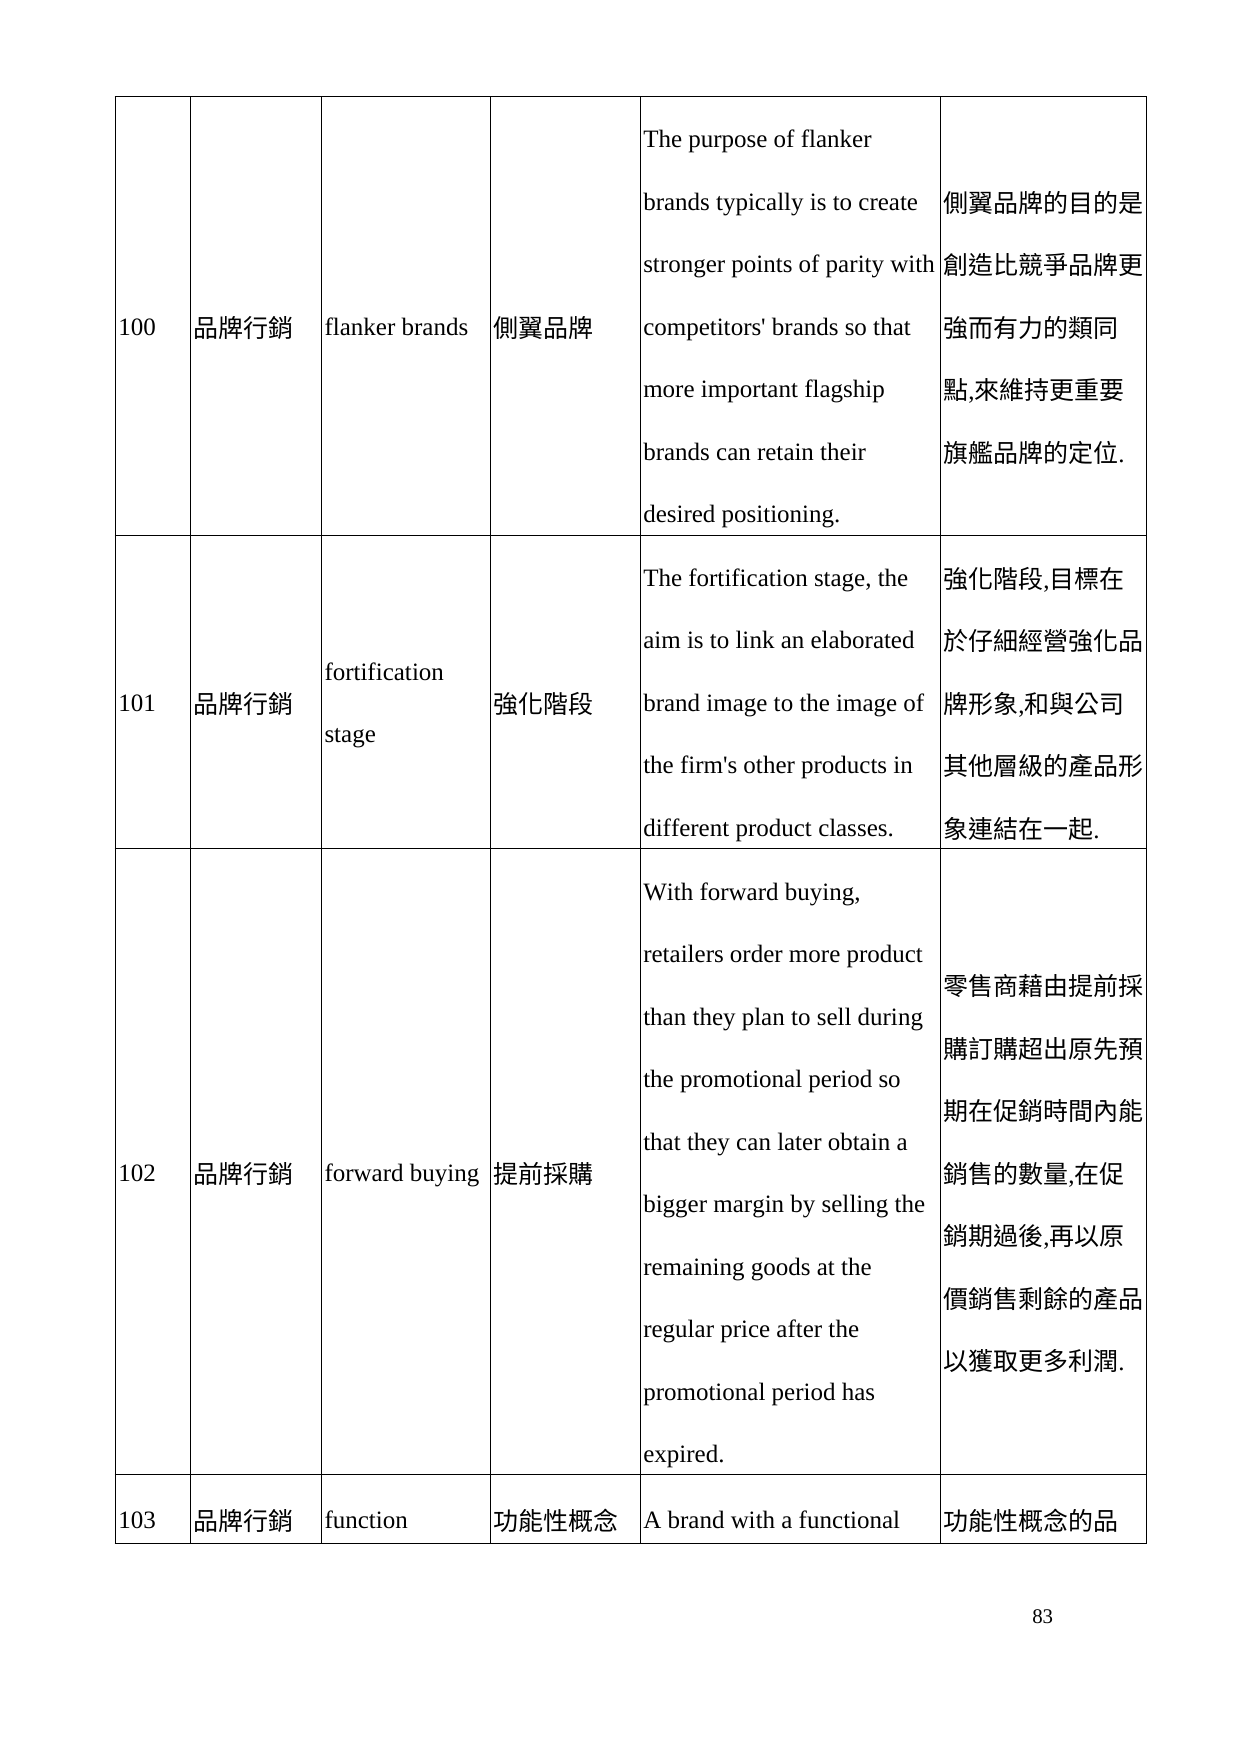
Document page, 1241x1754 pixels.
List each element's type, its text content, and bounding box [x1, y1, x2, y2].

table_cell 零售商藉由提前採購訂購超出原先預期在促銷時間內能銷售的數量,在促銷期過後,再以原價銷售剩餘的產品以獲取更多利潤. [941, 849, 1146, 1474]
table_cell 功能性概念 [491, 1475, 640, 1543]
table_cell forward buying [322, 849, 490, 1474]
table_cell 102 [116, 849, 190, 1474]
table_cell 103 [116, 1475, 190, 1543]
table_cell 品牌行銷 [191, 97, 321, 535]
table_cell 側翼品牌的目的是創造比競爭品牌更強而有力的類同點,來維持更重要旗艦品牌的定位. [941, 97, 1146, 535]
table_cell 品牌行銷 [191, 1475, 321, 1543]
table_cell function [322, 1475, 490, 1543]
table_cell 101 [116, 536, 190, 848]
table_cell 100 [116, 97, 190, 535]
table_cell 側翼品牌 [491, 97, 640, 535]
table_cell 強化階段 [491, 536, 640, 848]
table_cell 品牌行銷 [191, 849, 321, 1474]
table_cell The purpose of flanker brands typically is to create stronger points of parity with competitors' brands so that more important flagship brands can retain their desired positioning. [641, 97, 940, 535]
table_cell The fortification stage, the aim is to link an elaborated brand image to the image of the firm's other products in different product classes. [641, 536, 940, 848]
table_cell 提前採購 [491, 849, 640, 1474]
table_cell fortification stage [322, 536, 490, 848]
table_cell 功能性概念的品 [941, 1475, 1146, 1543]
table_cell flanker brands [322, 97, 490, 535]
table_cell A brand with a functional [641, 1475, 940, 1543]
table_cell With forward buying, retailers order more product than they plan to sell during the promotional period so that they can later obtain a bigger margin by selling the remaining goods at the regular price after the promotional period has expired. [641, 849, 940, 1474]
table_cell 強化階段,目標在於仔細經營強化品牌形象,和與公司其他層級的產品形象連結在一起. [941, 536, 1146, 848]
table_cell 品牌行銷 [191, 536, 321, 848]
